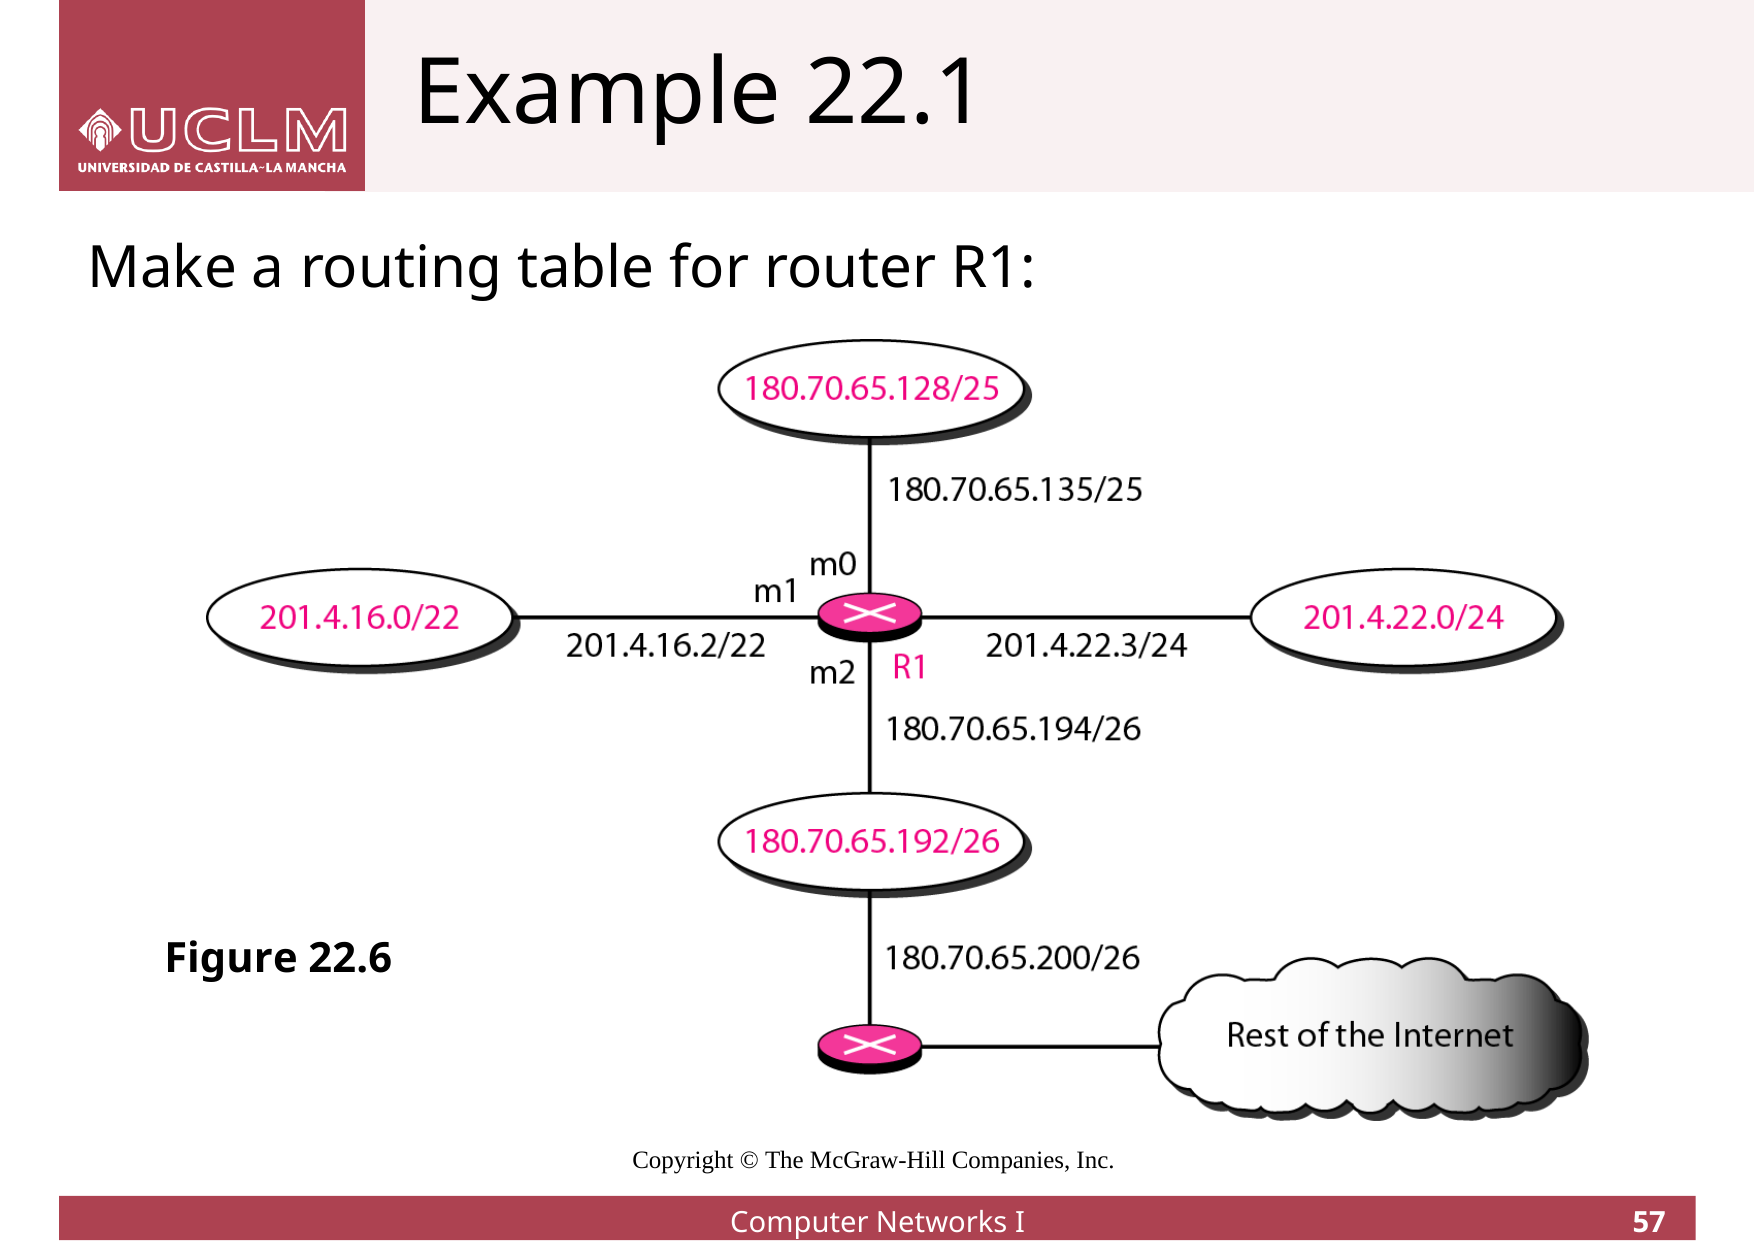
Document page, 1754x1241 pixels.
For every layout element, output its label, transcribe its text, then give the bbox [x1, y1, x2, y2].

text_box Copyright © The McGraw-Hill Companies, Inc. [478, 1136, 1276, 1182]
picture [59, 0, 365, 191]
picture [206, 339, 1589, 1123]
text_box Figure 22.6 [149, 922, 473, 1004]
title Example 22.1 [413, 0, 1667, 198]
list Make a routing table for router R1: [87, 225, 1667, 1044]
